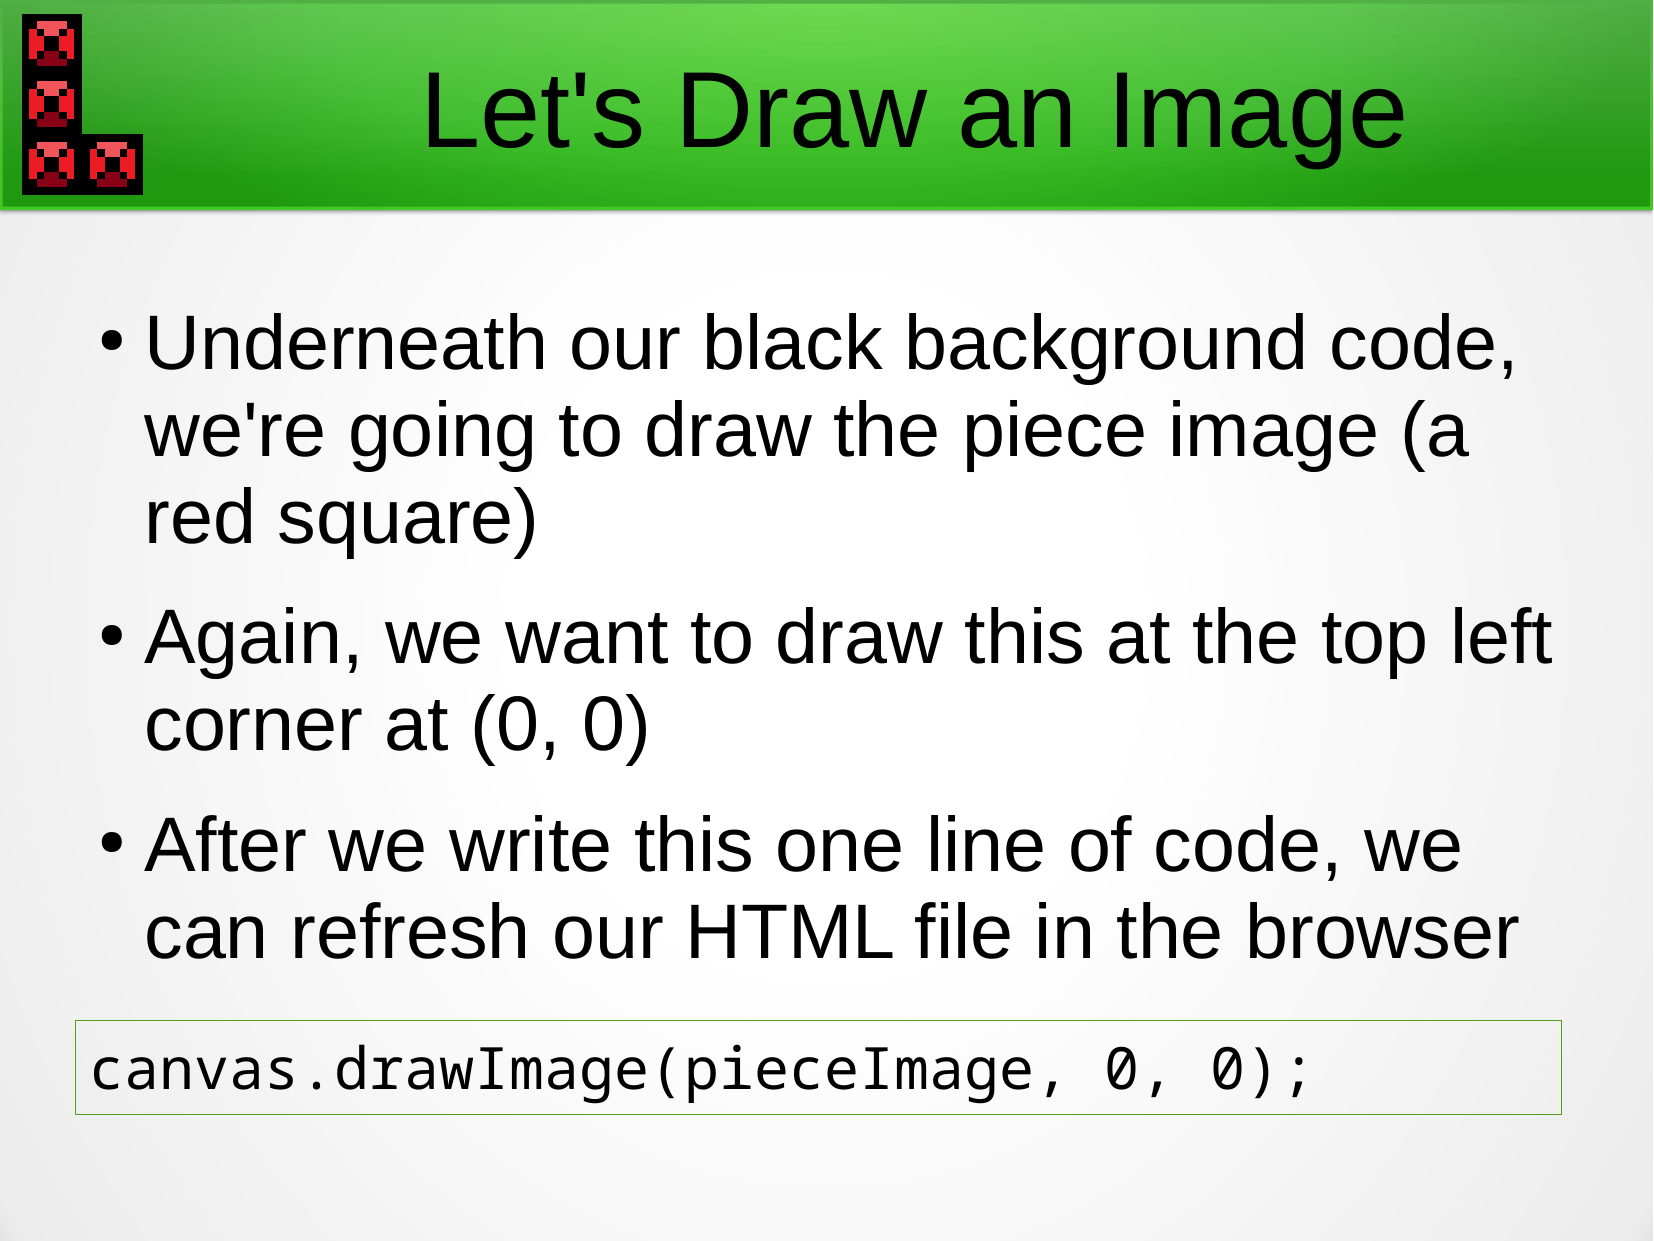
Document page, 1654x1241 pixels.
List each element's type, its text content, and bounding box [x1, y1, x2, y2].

picture [22, 14, 143, 195]
list Underneath our black background code, we're going to draw the piece image (a red square) Again, we want to draw this at the top left corner at (0, 0) After we write this one line of code, we can refresh our HTML file in the browser [82, 299, 1576, 976]
title Let's Draw an Image [195, 30, 1636, 190]
text_box canvas.drawImage(pieceImage, 0, 0); [75, 1020, 1562, 1109]
